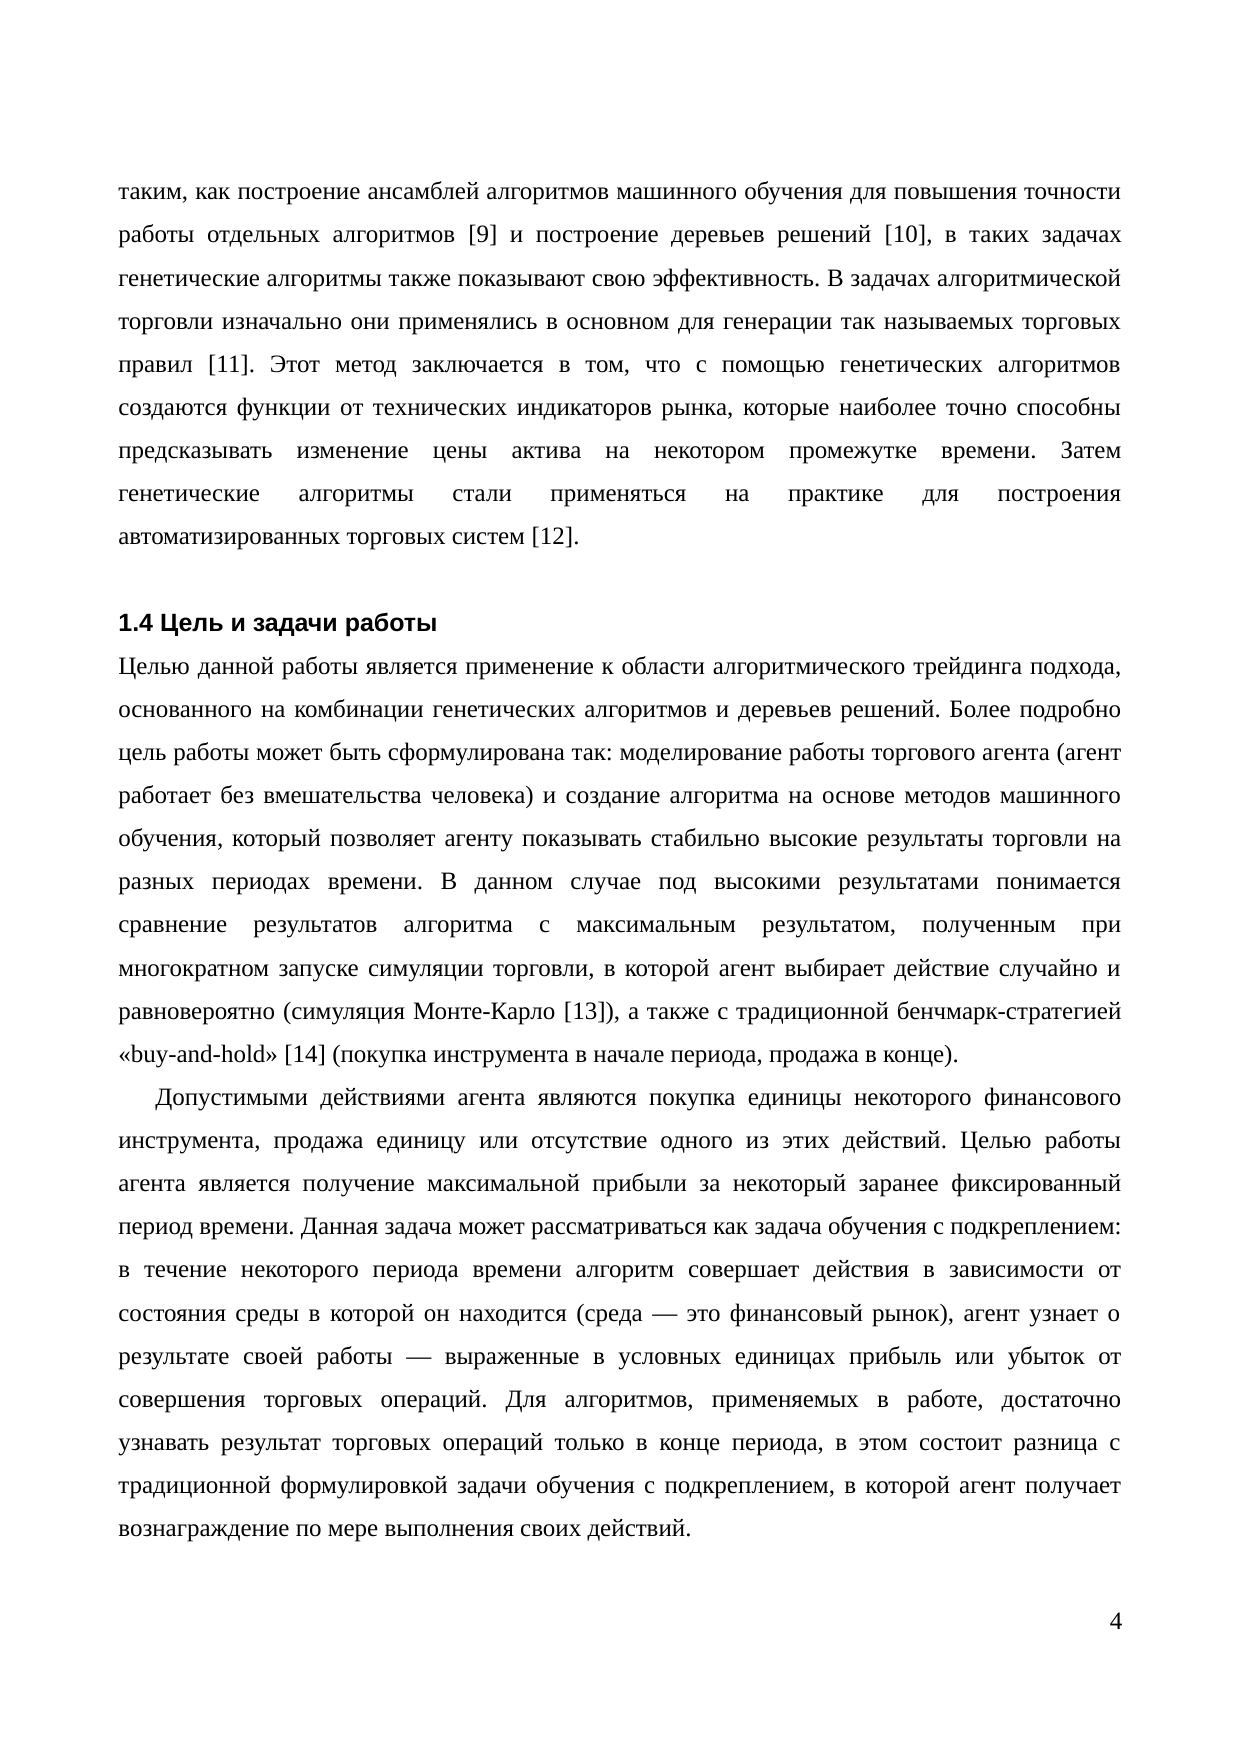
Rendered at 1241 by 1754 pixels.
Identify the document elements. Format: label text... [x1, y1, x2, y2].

list таким, как построение ансамблей алгоритмов машинного обучения для повышения точности работы отдельных алгоритмов [9] и построение деревьев решений [10], в таких задачах генетические алгоритмы также показывают свою эффективность. В задачах алгоритмической торговли изначально они применялись в основном для генерации так называемых торговых правил [11]. Этот метод заключается в том, что с помощью генетических алгоритмов создаются функции от технических индикаторов рынка, которые наиболее точно способны предсказывать изменение цены актива на некотором промежутке времени. Затем генетические алгоритмы стали применяться на практике для построения автоматизированных торговых систем [12]. [118, 176, 1122, 550]
list Цель и задачи работы [118, 608, 1122, 636]
list Допустимыми действиями агента являются покупка единицы некоторого финансового инструмента, продажа единицу или отсутствие одного из этих действий. Целью работы агента является получение максимальной прибыли за некоторый заранее фиксированный период времени. Данная задача может рассматриваться как задача обучения с подкреплением: в течение некоторого периода времени алгоритм совершает действия в зависимости от состояния среды в которой он находится (среда — это финансовый рынок), агент узнает о результате своей работы — выраженные в условных единицах прибыль или убыток от совершения торговых операций. Для алгоритмов, применяемых в работе, достаточно узнавать результат торговых операций только в конце периода, в этом состоит разница с традиционной формулировкой задачи обучения с подкреплением, в которой агент получает вознаграждение по мере выполнения своих действий. [118, 1082, 1122, 1542]
list Целью данной работы является применение к области алгоритмического трейдинга подхода, основанного на комбинации генетических алгоритмов и деревьев решений. Более подробно цель работы может быть сформулирована так: моделирование работы торгового агента (агент работает без вмешательства человека) и создание алгоритма на основе методов машинного обучения, который позволяет агенту показывать стабильно высокие результаты торговли на разных периодах времени. В данном случае под высокими результатами понимается сравнение результатов алгоритма с максимальным результатом, полученным при многократном запуске симуляции торговли, в которой агент выбирает действие случайно и равновероятно (симуляция Монте-Карло [13]), а также с традиционной бенчмарк-стратегией «buy-and-hold» [14] (покупка инструмента в начале периода, продажа в конце). [118, 651, 1122, 1068]
